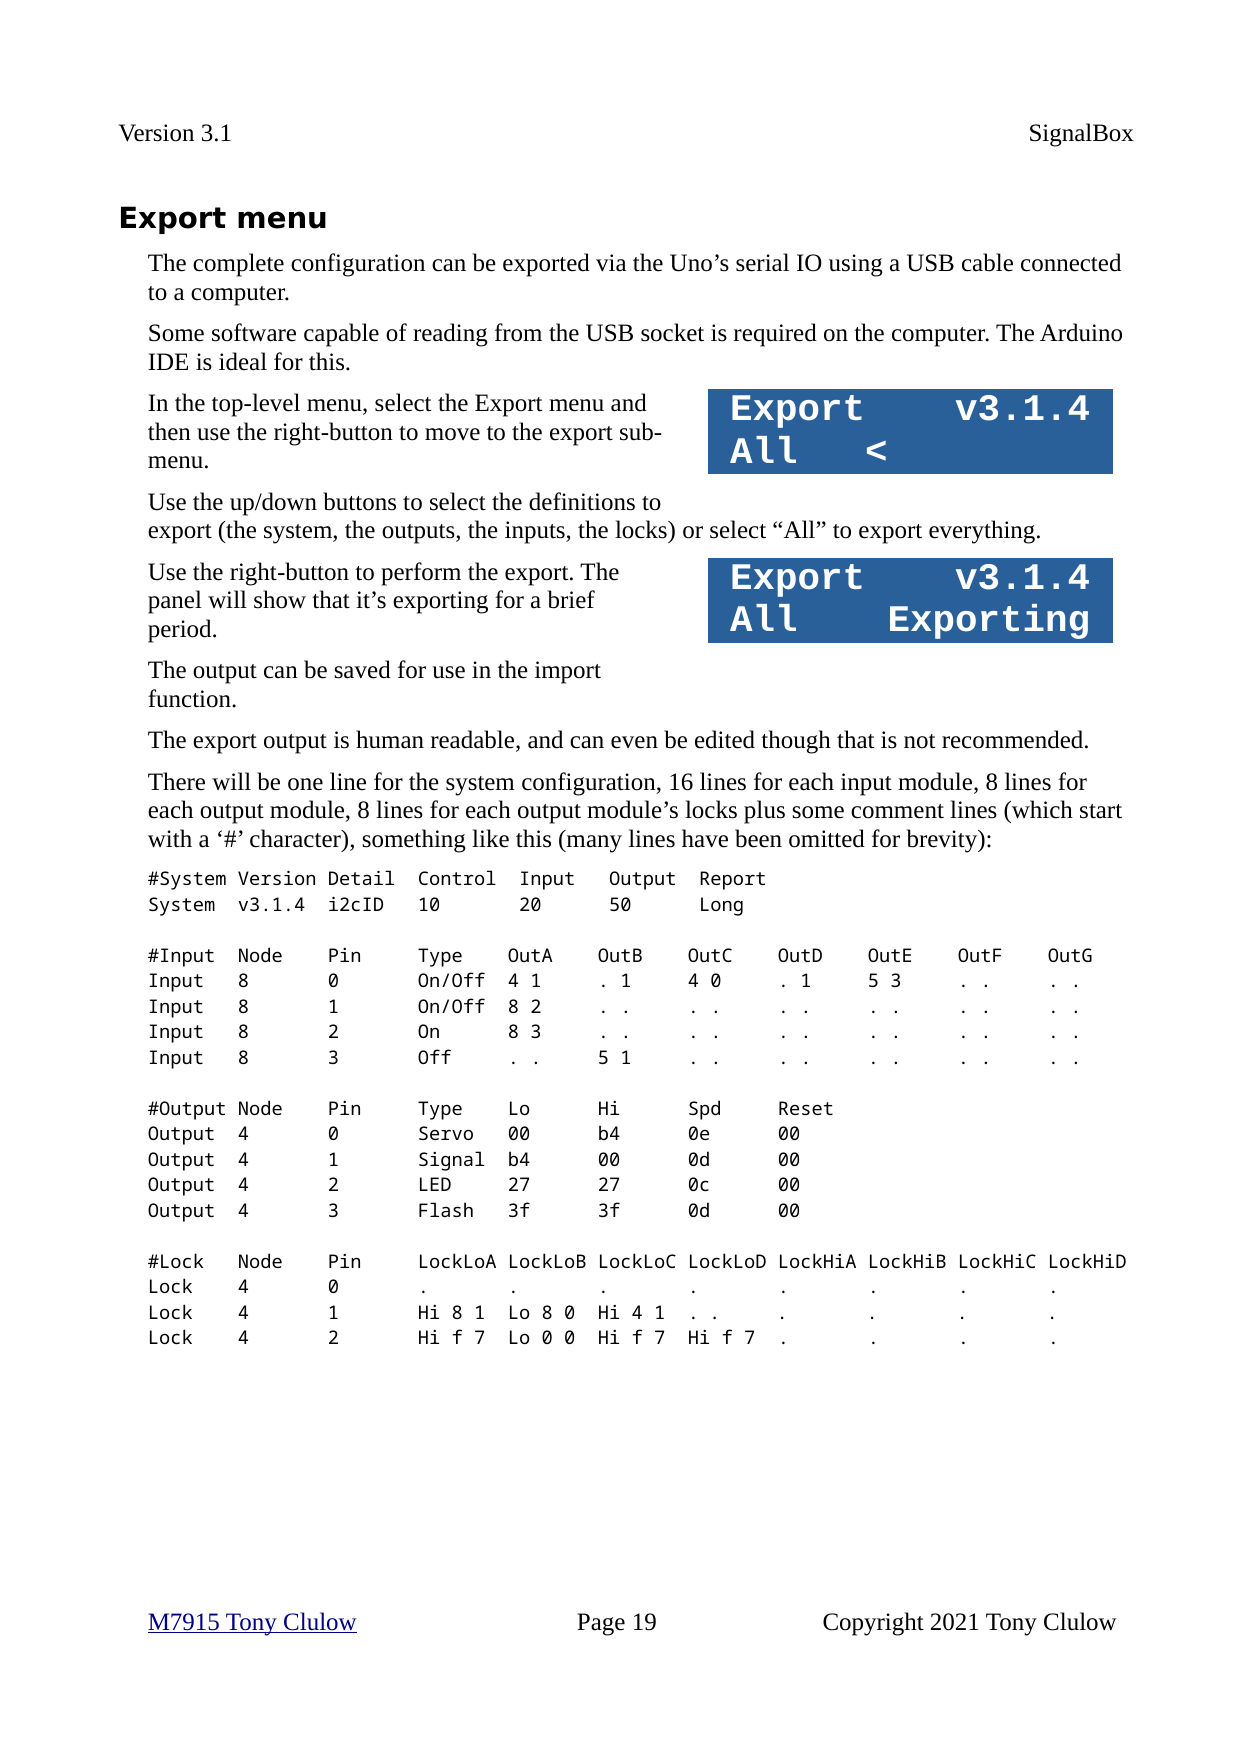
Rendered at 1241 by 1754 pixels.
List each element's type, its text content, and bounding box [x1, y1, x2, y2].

text The export output is human readable, and can even be edited though that is not recommended. [148, 725, 1134, 754]
text Some software capable of reading from the USB socket is required on the computer. The Arduino IDE is ideal for this. [148, 318, 1134, 375]
text The output can be saved for use in the import function. [148, 655, 1134, 713]
subtitle Export menu [118, 201, 1134, 235]
text Use the up/down buttons to select the definitions to export (the system, the outputs, the inputs, the locks) or select “All” to export everything. [148, 487, 1134, 544]
text There will be one line for the system configuration, 16 lines for each input module, 8 lines for each output module, 8 lines for each output module’s locks plus some comment lines (which start with a ‘#’ character), something like this (many lines have been omitted for brevity): [148, 767, 1134, 853]
text In the top-level menu, select the Export menu and then use the right-button to move to the export sub-menu. [148, 388, 1134, 474]
text Use the right-button to perform the export. The panel will show that it’s exporting for a brief period. [148, 557, 1134, 643]
text #System Version Detail Control Input Output Report System v3.1.4 i2cID 10 20 50 Long #Input Node Pin Type OutA OutB OutC OutD OutE OutF OutG Input 8 0 On/Off 4 1 . 1 4 0 . 1 5 3 . . . . Input 8 1 On/Off 8 2 . . . . . . . . . . . . Input 8 2 On 8 3 . . . . . . . . . . . . Input 8 3 Off . . 5 1 . . . . . . . . . . #Output Node Pin Type Lo Hi Spd Reset Output 4 0 Servo 00 b4 0e 00 Output 4 1 Signal b4 00 0d 00 Output 4 2 LED 27 27 0c 00 Output 4 3 Flash 3f 3f 0d 00 #Lock Node Pin LockLoA LockLoB LockLoC LockLoD LockHiA LockHiB LockHiC LockHiD Lock 4 0 . . . . . . . . Lock 4 1 Hi 8 1 Lo 8 0 Hi 4 1 . . . . . . Lock 4 2 Hi f 7 Lo 0 0 Hi f 7 Hi f 7 . . . . [148, 865, 1134, 1376]
text The complete configuration can be exported via the Uno’s serial IO using a USB cable connected to a computer. [148, 248, 1134, 305]
